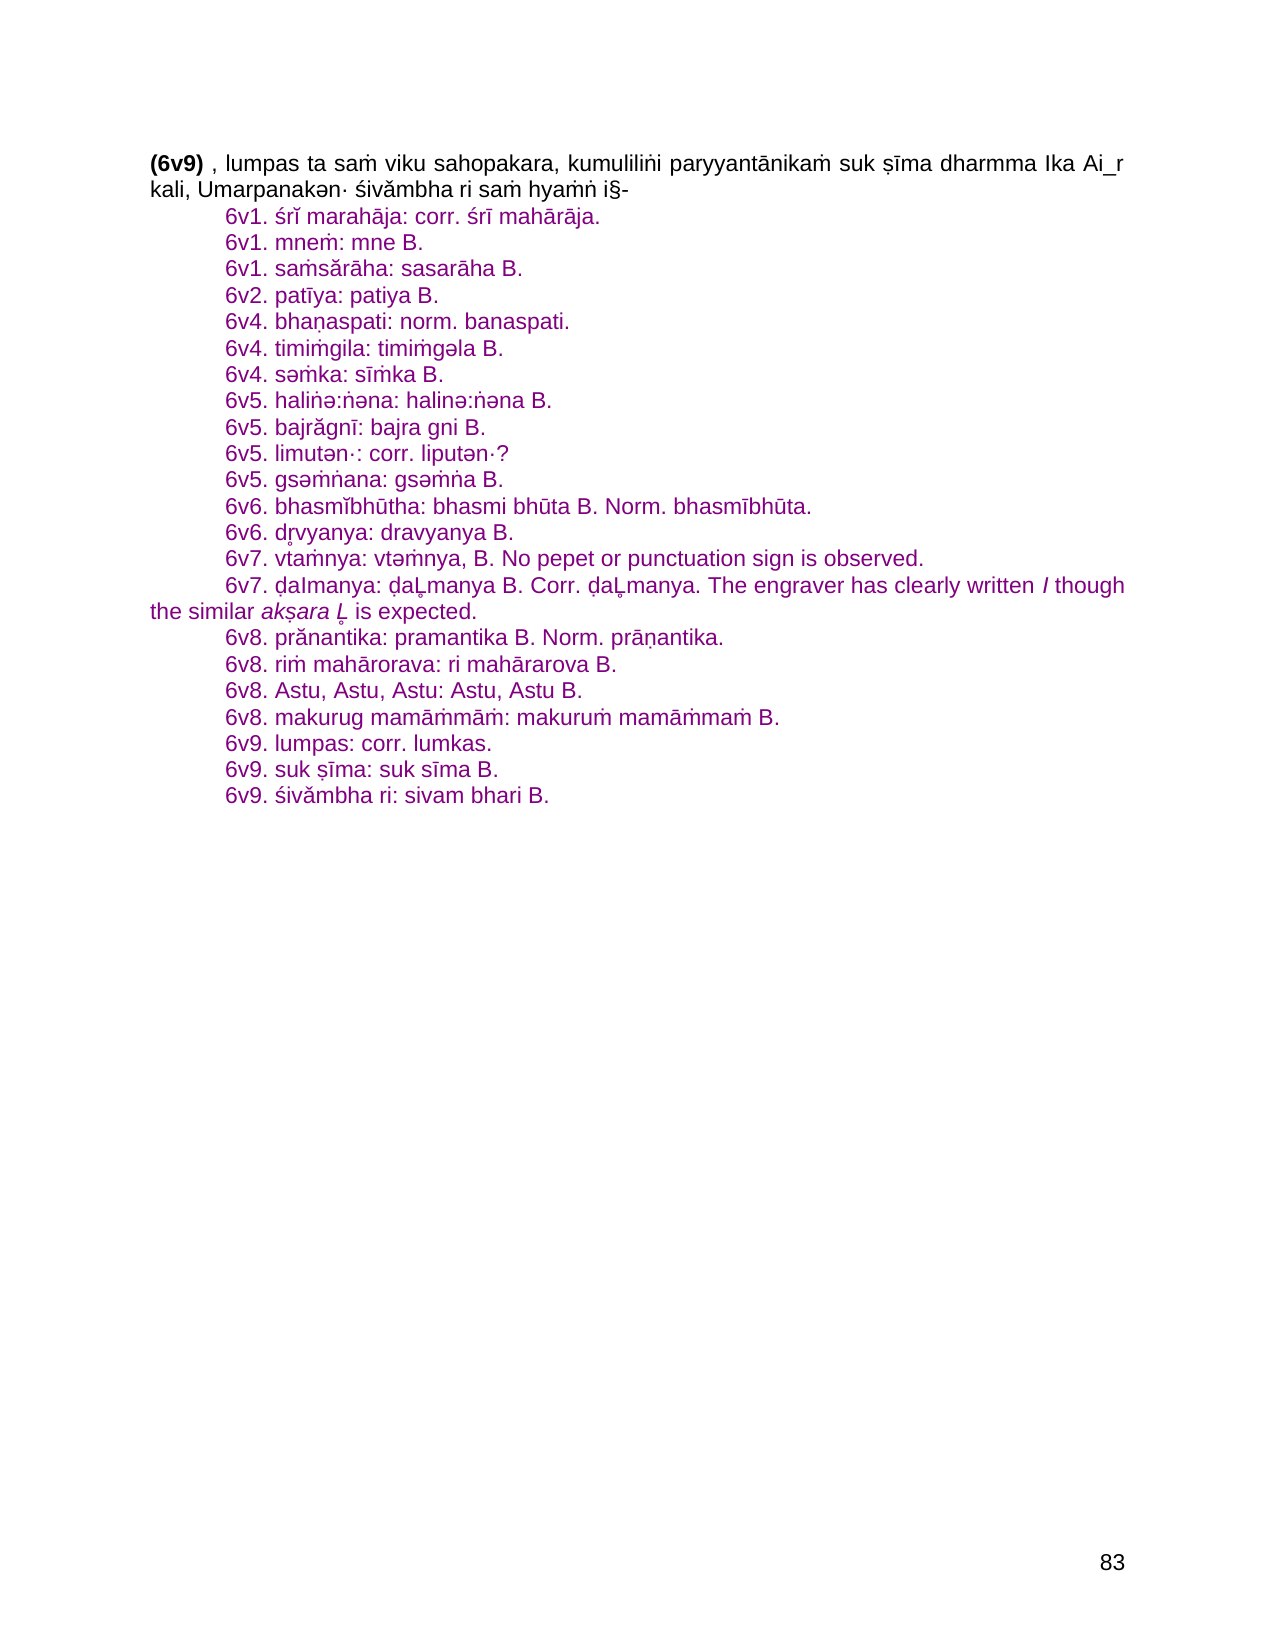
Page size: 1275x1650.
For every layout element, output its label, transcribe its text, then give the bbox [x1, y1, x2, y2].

text 6v6. bhasmĭbhūtha: bhasmi bhūta B. Norm. bhasmībhūta. [150, 493, 1125, 519]
text 6v5. gsəṁṅana: gsəṁṅa B. [150, 466, 1125, 493]
text 6v6. dr̥vyanya: dravyanya B. [150, 519, 1125, 545]
text 6v4. timiṁgila: timiṁgəla B. [150, 334, 1125, 361]
text 6v1. mneṁ: mne B. [150, 229, 1125, 255]
text 6v8. prănantika: pramantika B. Norm. prāṇantika. [150, 624, 1125, 651]
text 6v5. bajrăgnī: bajra gni B. [150, 413, 1125, 440]
text 6v9. śivǎmbha ri: sivam bhari B. [150, 782, 1125, 809]
text 6v8. makurug mamāṁmāṁ: makuruṁ mamāṁmaṁ B. [150, 703, 1125, 730]
text (6v9) , lumpas ta saṁ viku sahopakara, kumuliliṅi paryyantānikaṁ suk ṣīma dharmma Ika Ai_r kali, Umarpanakən· śivǎmbha ri saṁ hyaṁṅ i§- [150, 150, 1125, 203]
text 6v4. səṁka: sīṁka B. [150, 361, 1125, 387]
text 6v8. riṁ mahārorava: ri mahārarova B. [150, 651, 1125, 677]
text 6v7. vtaṁnya: vtəṁnya, B. No pepet or punctuation sign is observed. [150, 545, 1125, 572]
text 6v1. śrĭ marahāja: corr. śrī mahārāja. [150, 203, 1125, 229]
text 6v7. ḍaImanya: ḍaL̥manya B. Corr. ḍaL̥manya. The engraver has clearly written I though the similar akṣara L̥ is expected. [150, 572, 1125, 624]
text 6v1. saṁsărāha: sasarāha B. [150, 255, 1125, 282]
text 6v4. bhaṇaspati: norm. banaspati. [150, 308, 1125, 334]
text 6v5. haliṅə:ṅəna: halinə:ṅəna B. [150, 387, 1125, 413]
text 6v9. suk ṣīma: suk sīma B. [150, 756, 1125, 782]
text 6v5. limutən·: corr. liputən·? [150, 440, 1125, 466]
text 6v9. lumpas: corr. lumkas. [150, 730, 1125, 756]
text 6v8. Astu, Astu, Astu: Astu, Astu B. [150, 677, 1125, 703]
text 6v2. patīya: patiya B. [150, 282, 1125, 308]
